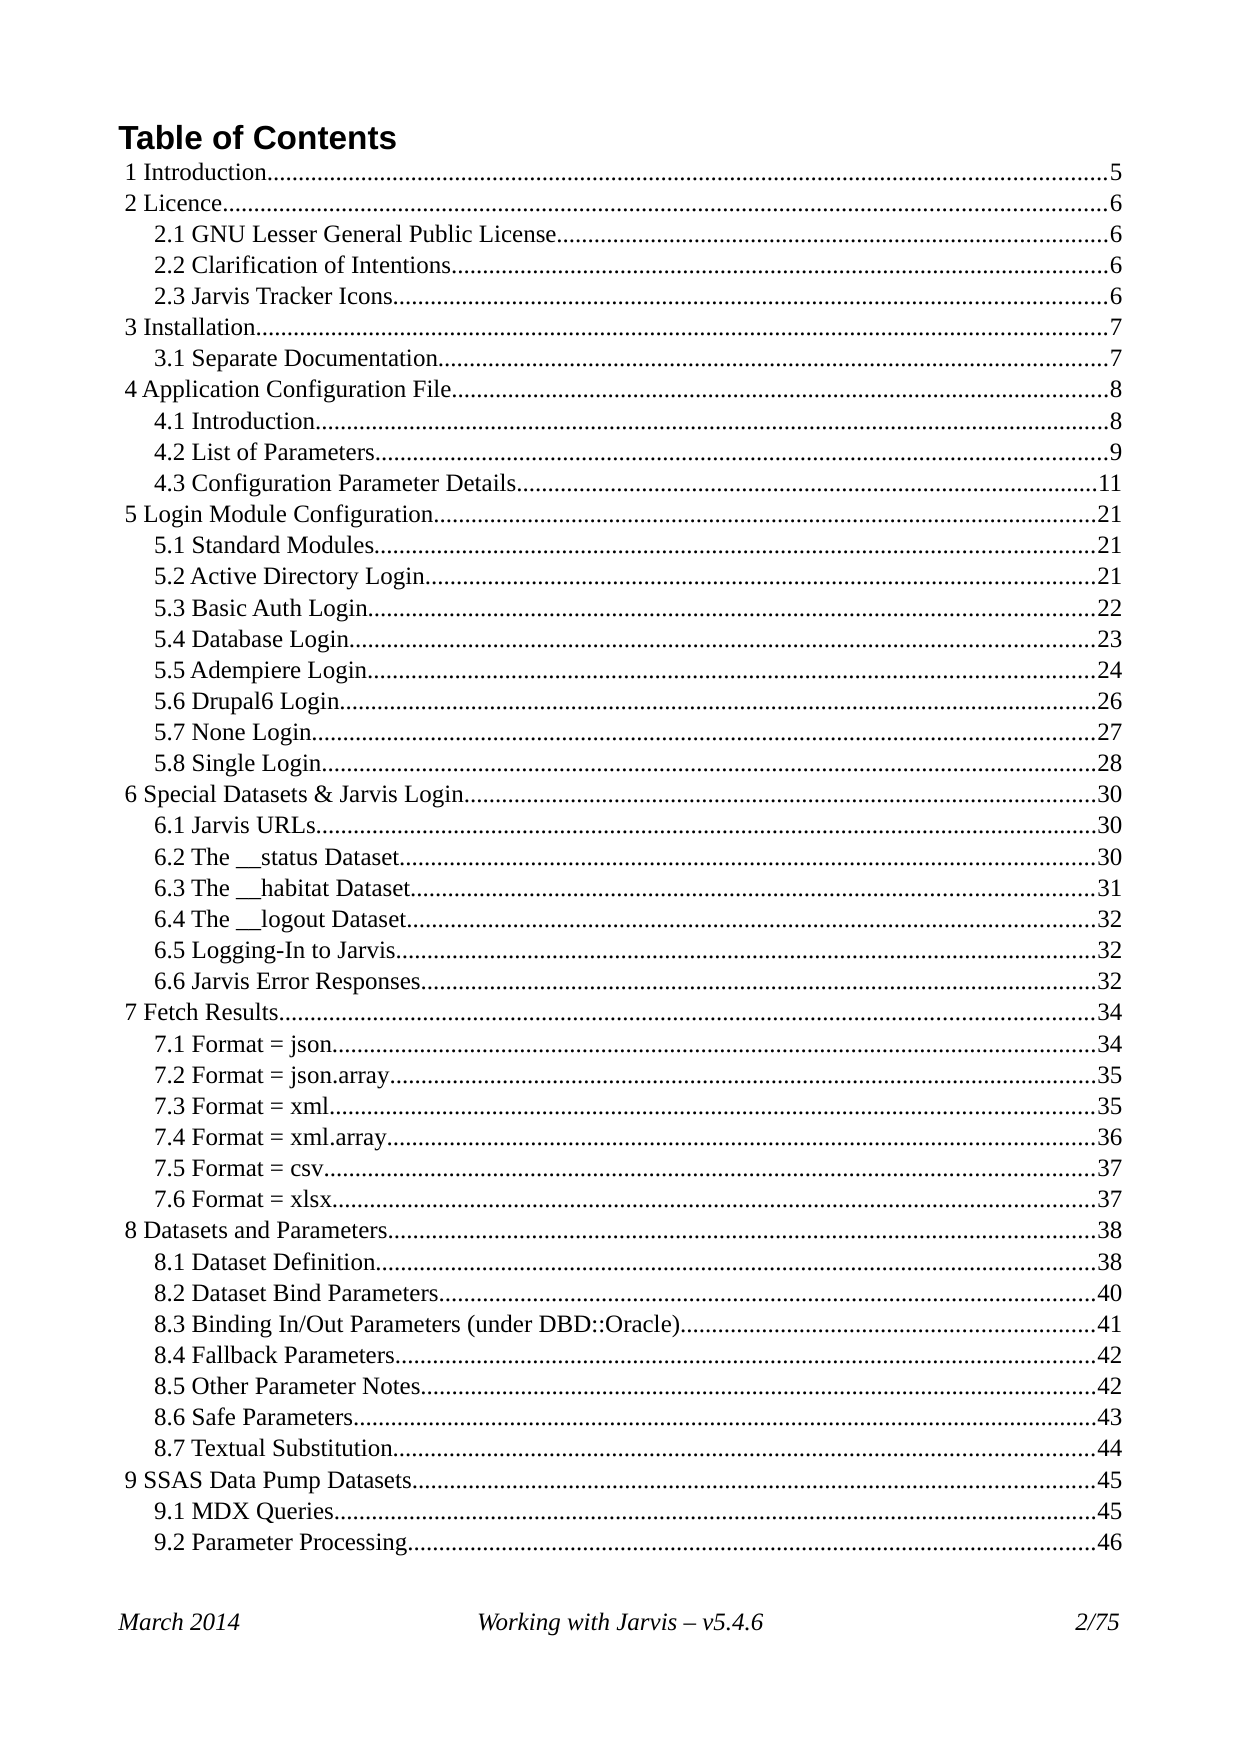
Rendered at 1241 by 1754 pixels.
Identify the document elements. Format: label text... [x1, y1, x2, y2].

subtitle Table of Contents [118, 118, 1122, 157]
text 4.1 Introduction 8 [148, 406, 1122, 434]
text 6.1 Jarvis URLs 30 [148, 811, 1122, 839]
text 4 Application Configuration File 8 [118, 374, 1122, 403]
text 7.3 Format = xml 35 [148, 1091, 1122, 1120]
text 7.2 Format = json.array 35 [148, 1060, 1122, 1088]
text 5.6 Drupal6 Login 26 [148, 686, 1122, 715]
text 4.2 List of Parameters 9 [148, 437, 1122, 466]
text 8.4 Fallback Parameters 42 [148, 1340, 1122, 1369]
text 5.3 Basic Auth Login 22 [148, 593, 1122, 621]
text 8.7 Textual Substitution 44 [148, 1433, 1122, 1462]
text 5.2 Active Directory Login 21 [148, 561, 1122, 590]
text 5.7 None Login 27 [148, 717, 1122, 746]
text 1 Introduction 5 [118, 157, 1122, 185]
text 8.6 Safe Parameters 43 [148, 1402, 1122, 1431]
text 8.5 Other Parameter Notes 42 [148, 1371, 1122, 1400]
text 6.4 The __logout Dataset 32 [148, 904, 1122, 933]
text 9.2 Parameter Processing 46 [148, 1527, 1122, 1556]
text 9 SSAS Data Pump Datasets 45 [118, 1465, 1122, 1493]
text 7.1 Format = json 34 [148, 1029, 1122, 1057]
text 7.4 Format = xml.array 36 [148, 1122, 1122, 1151]
text 7 Fetch Results 34 [118, 997, 1122, 1026]
text 7.5 Format = csv 37 [148, 1153, 1122, 1182]
text 8 Datasets and Parameters 38 [118, 1216, 1122, 1244]
text 7.6 Format = xlsx 37 [148, 1184, 1122, 1213]
text 6 Special Datasets & Jarvis Login 30 [118, 779, 1122, 808]
text 8.1 Dataset Definition 38 [148, 1247, 1122, 1275]
text 5.5 Adempiere Login 24 [148, 655, 1122, 684]
text 8.2 Dataset Bind Parameters 40 [148, 1278, 1122, 1307]
text 5 Login Module Configuration 21 [118, 499, 1122, 528]
text 6.5 Logging-In to Jarvis 32 [148, 935, 1122, 964]
text 5.8 Single Login 28 [148, 748, 1122, 777]
text 2.2 Clarification of Intentions 6 [148, 250, 1122, 279]
text 6.6 Jarvis Error Responses 32 [148, 966, 1122, 995]
text 6.2 The __status Dataset 30 [148, 842, 1122, 871]
text 5.4 Database Login 23 [148, 624, 1122, 652]
text 2.3 Jarvis Tracker Icons 6 [148, 281, 1122, 310]
text 3.1 Separate Documentation 7 [148, 343, 1122, 372]
text 9.1 MDX Queries 45 [148, 1496, 1122, 1524]
text 2.1 GNU Lesser General Public License 6 [148, 219, 1122, 248]
text 8.3 Binding In/Out Parameters (under DBD::Oracle) 41 [148, 1309, 1122, 1338]
text 2 Licence 6 [118, 188, 1122, 216]
text 3 Installation 7 [118, 312, 1122, 341]
text 4.3 Configuration Parameter Details 11 [148, 468, 1122, 497]
text 6.3 The __habitat Dataset 31 [148, 873, 1122, 902]
text 5.1 Standard Modules 21 [148, 530, 1122, 559]
